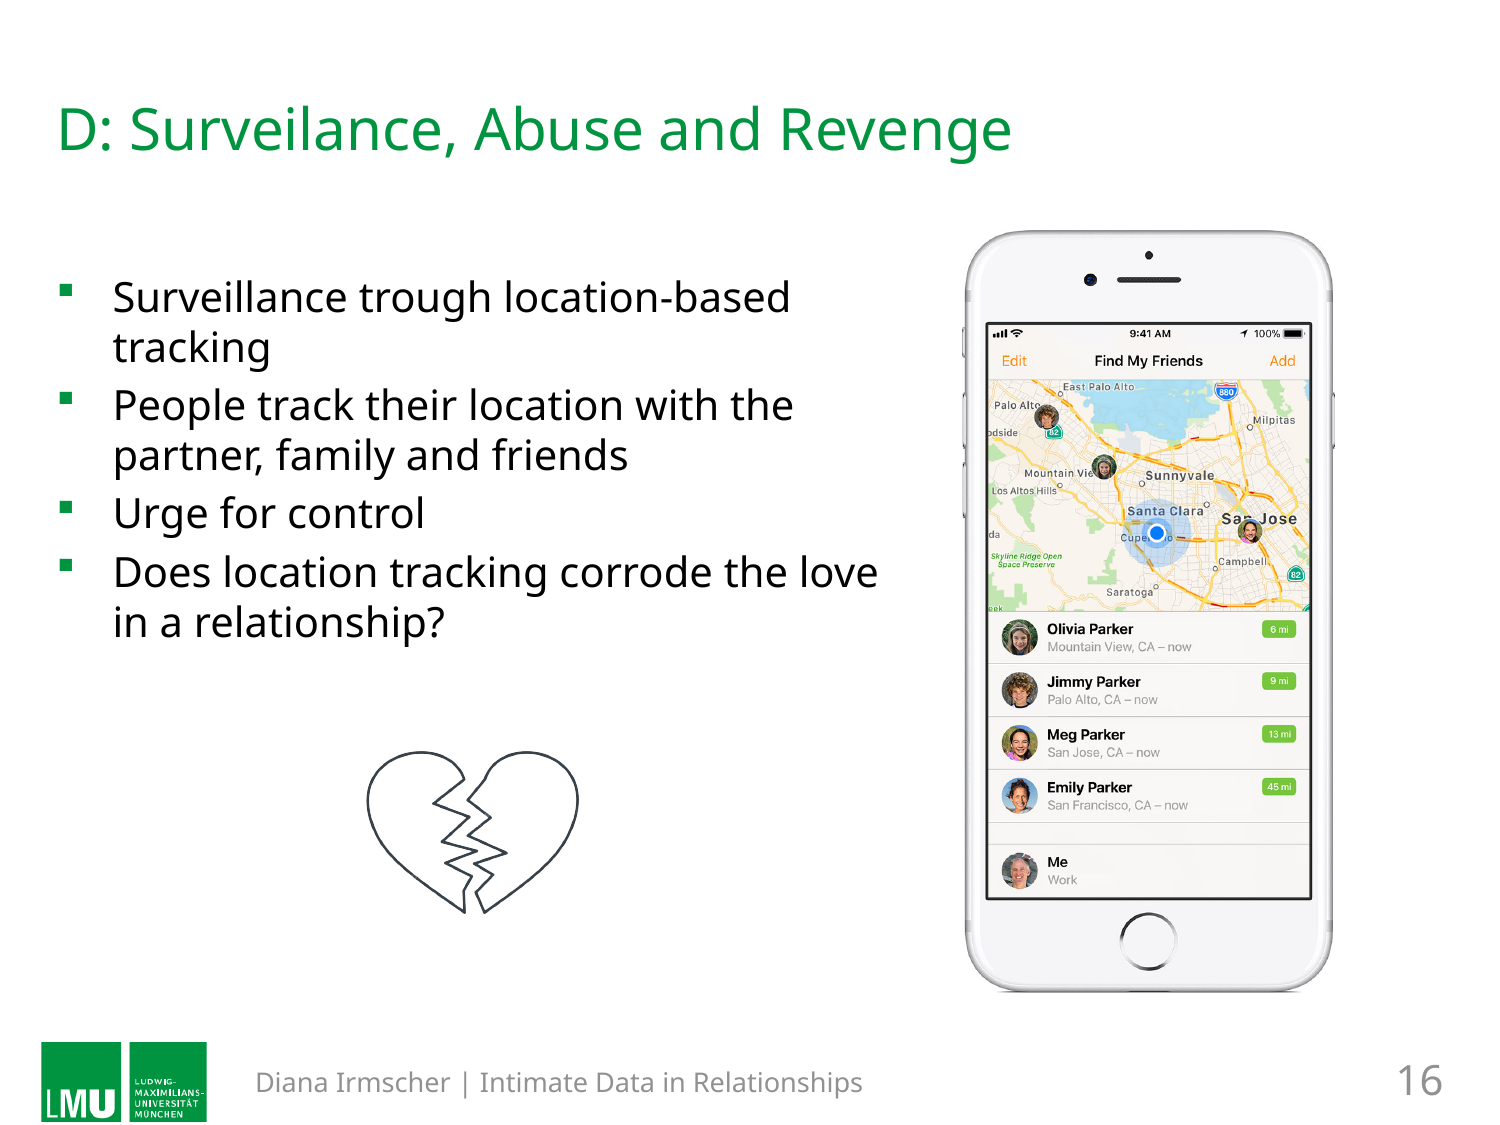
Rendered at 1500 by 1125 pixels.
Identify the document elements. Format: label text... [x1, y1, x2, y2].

slide_number [1014, 1046, 1459, 1117]
footer Diana Irmscher | Intimate Data in Relationships [240, 1046, 963, 1117]
picture [295, 652, 650, 1007]
title D: Surveilance, Abuse and Revenge [41, 37, 1459, 217]
picture [962, 230, 1335, 993]
list Surveillance trough location-based tracking People track their location with the partner, family and friends Urge for control Does location tracking corrode the love in a relationship? [41, 263, 934, 1007]
